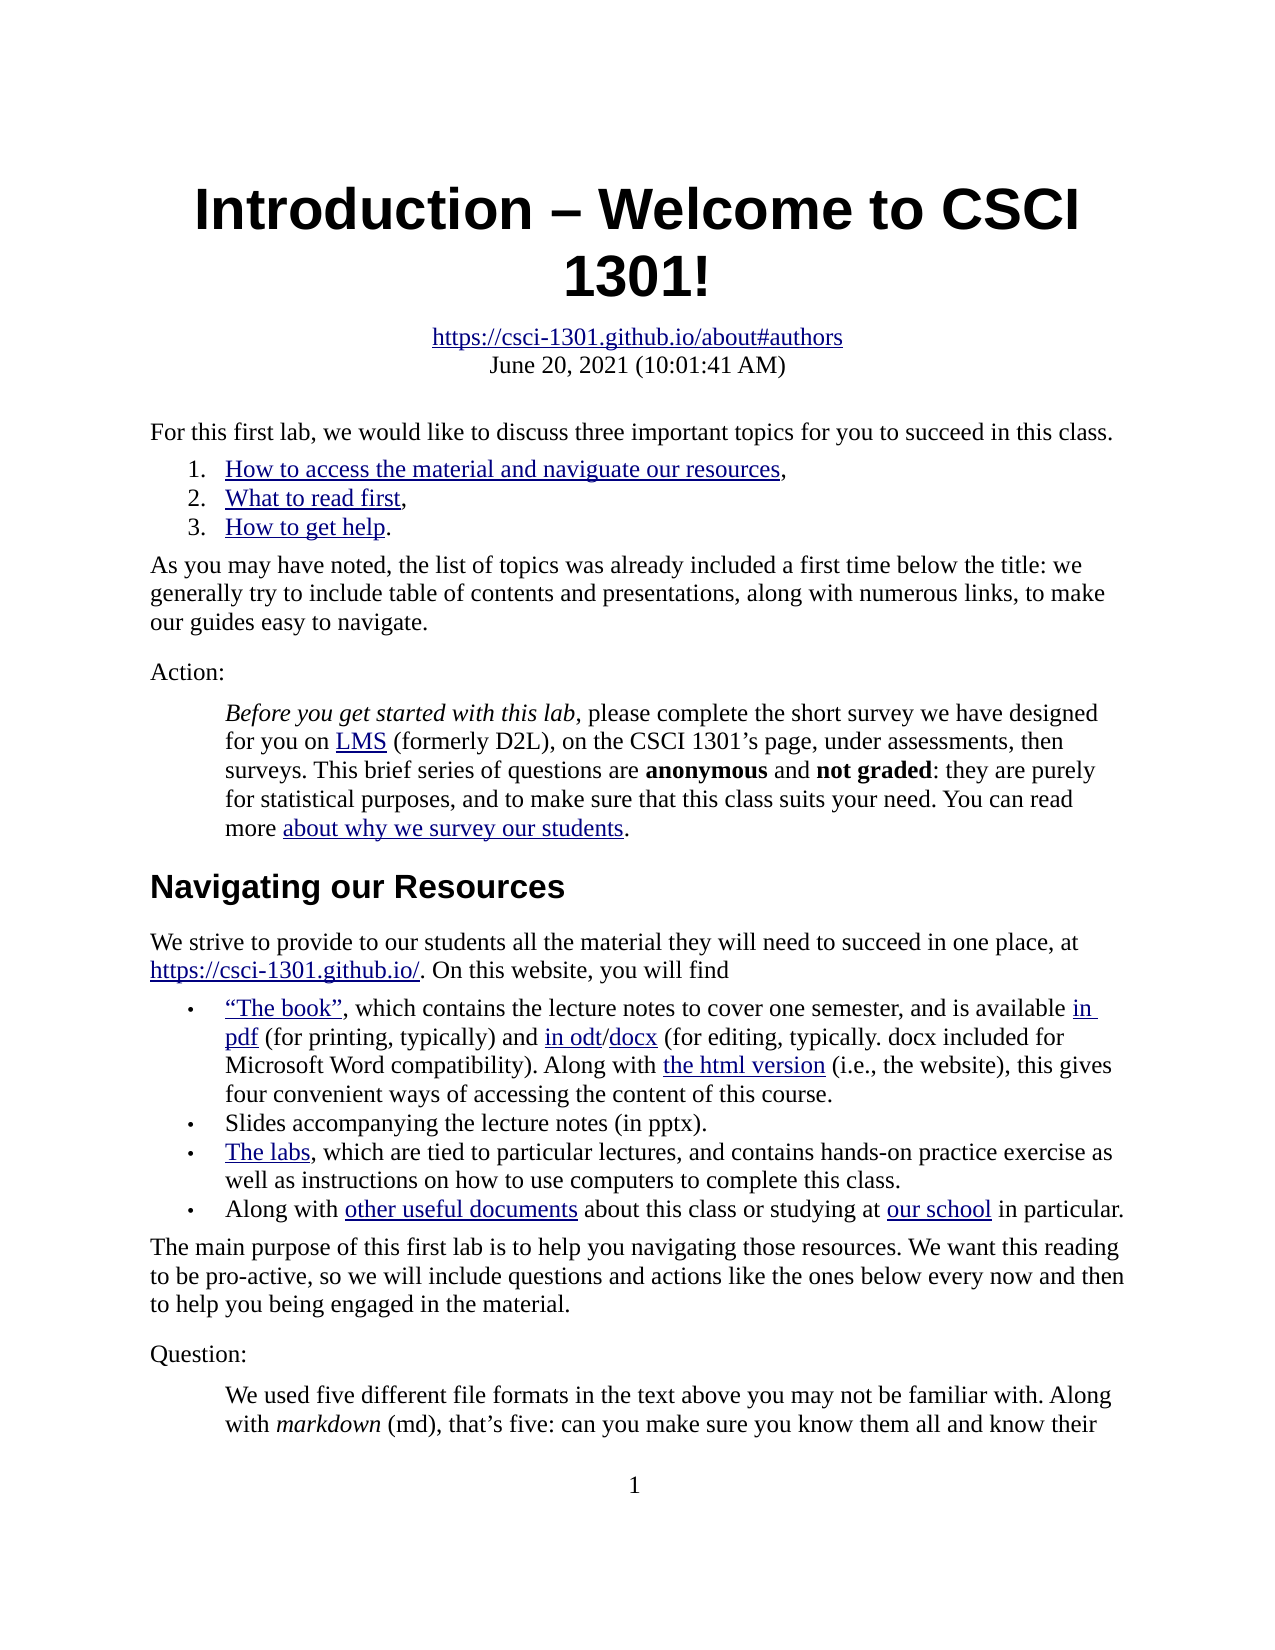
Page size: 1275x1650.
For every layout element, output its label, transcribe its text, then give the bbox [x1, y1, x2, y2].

text For this first lab, we would like to discuss three important topics for you to succeed in this class. [150, 417, 1125, 446]
list Slides accompanying the lecture notes (in pptx). [187, 1108, 1125, 1137]
text The main purpose of this first lab is to help you navigating those resources. We want this reading to be pro-active, so we will include questions and actions like the ones below every now and then to help you being engaged in the material. [150, 1232, 1125, 1318]
list How to access the material and naviguate our resources, [187, 454, 1125, 483]
text Action: [150, 657, 1125, 686]
text We strive to provide to our students all the material they will need to succeed in one place, at https://csci-1301.github.io/. On this website, you will find [150, 927, 1125, 984]
text Before you get started with this lab, please complete the short survey we have designed for you on LMS (formerly D2L), on the CSCI 1301’s page, under assessments, then surveys. This brief series of questions are anonymous and not graded: they are purely for statistical purposes, and to make sure that this class suits your need. You can read more about why we survey our students. [225, 698, 1125, 841]
text We used five different file formats in the text above you may not be familiar with. Along with markdown (md), that’s five: can you make sure you know them all and know their [225, 1380, 1125, 1437]
text June 20, 2021 (10:01:41 AM) [150, 350, 1125, 379]
text Question: [150, 1339, 1125, 1368]
text As you may have noted, the list of topics was already included a first time below the title: we generally try to include table of contents and presentations, along with numerous links, to make our guides easy to navigate. [150, 550, 1125, 636]
subtitle Navigating our Resources [150, 866, 1125, 905]
text https://csci-1301.github.io/about#authors [150, 322, 1125, 350]
list What to read first, [187, 483, 1125, 512]
list How to get help. [187, 512, 1125, 541]
list The labs, which are tied to particular lectures, and contains hands-on practice exercise as well as instructions on how to use computers to complete this class. [187, 1137, 1125, 1194]
title Introduction – Welcome to CSCI 1301! [150, 175, 1125, 309]
list Along with other useful documents about this class or studying at our school in particular. [187, 1194, 1125, 1223]
list “The book”, which contains the lecture notes to cover one semester, and is available in pdf (for printing, typically) and in odt/docx (for editing, typically. docx included for Microsoft Word compatibility). Along with the html version (i.e., the website), this gives four convenient ways of accessing the content of this course. [187, 993, 1125, 1108]
